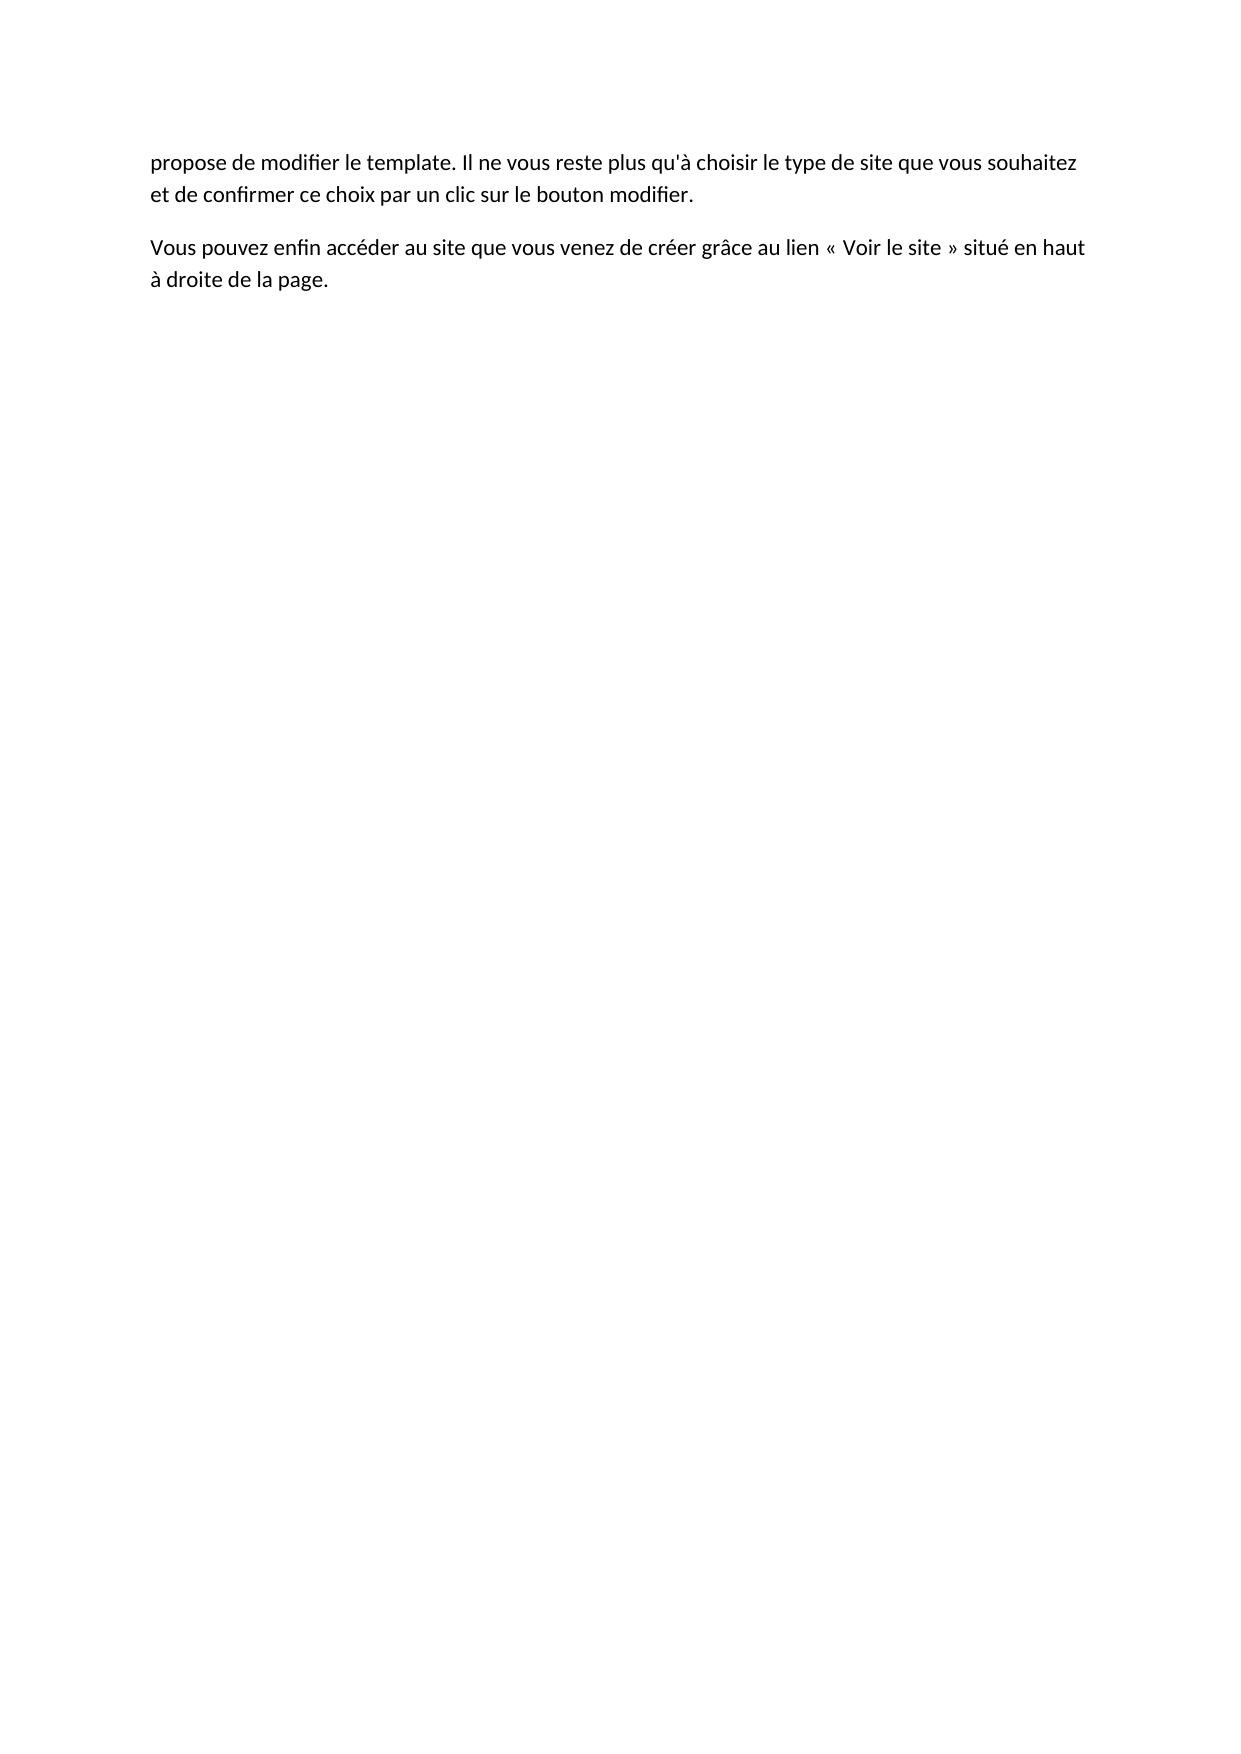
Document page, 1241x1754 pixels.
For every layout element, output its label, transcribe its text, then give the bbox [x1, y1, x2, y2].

list propose de modifier le template. Il ne vous reste plus qu'à choisir le type de site que vous souhaitez et de confirmer ce choix par un clic sur le bouton modifier. [113, 148, 1093, 208]
list Vous pouvez enfin accéder au site que vous venez de créer grâce au lien « Voir le site » situé en haut à droite de la page. [113, 233, 1093, 293]
